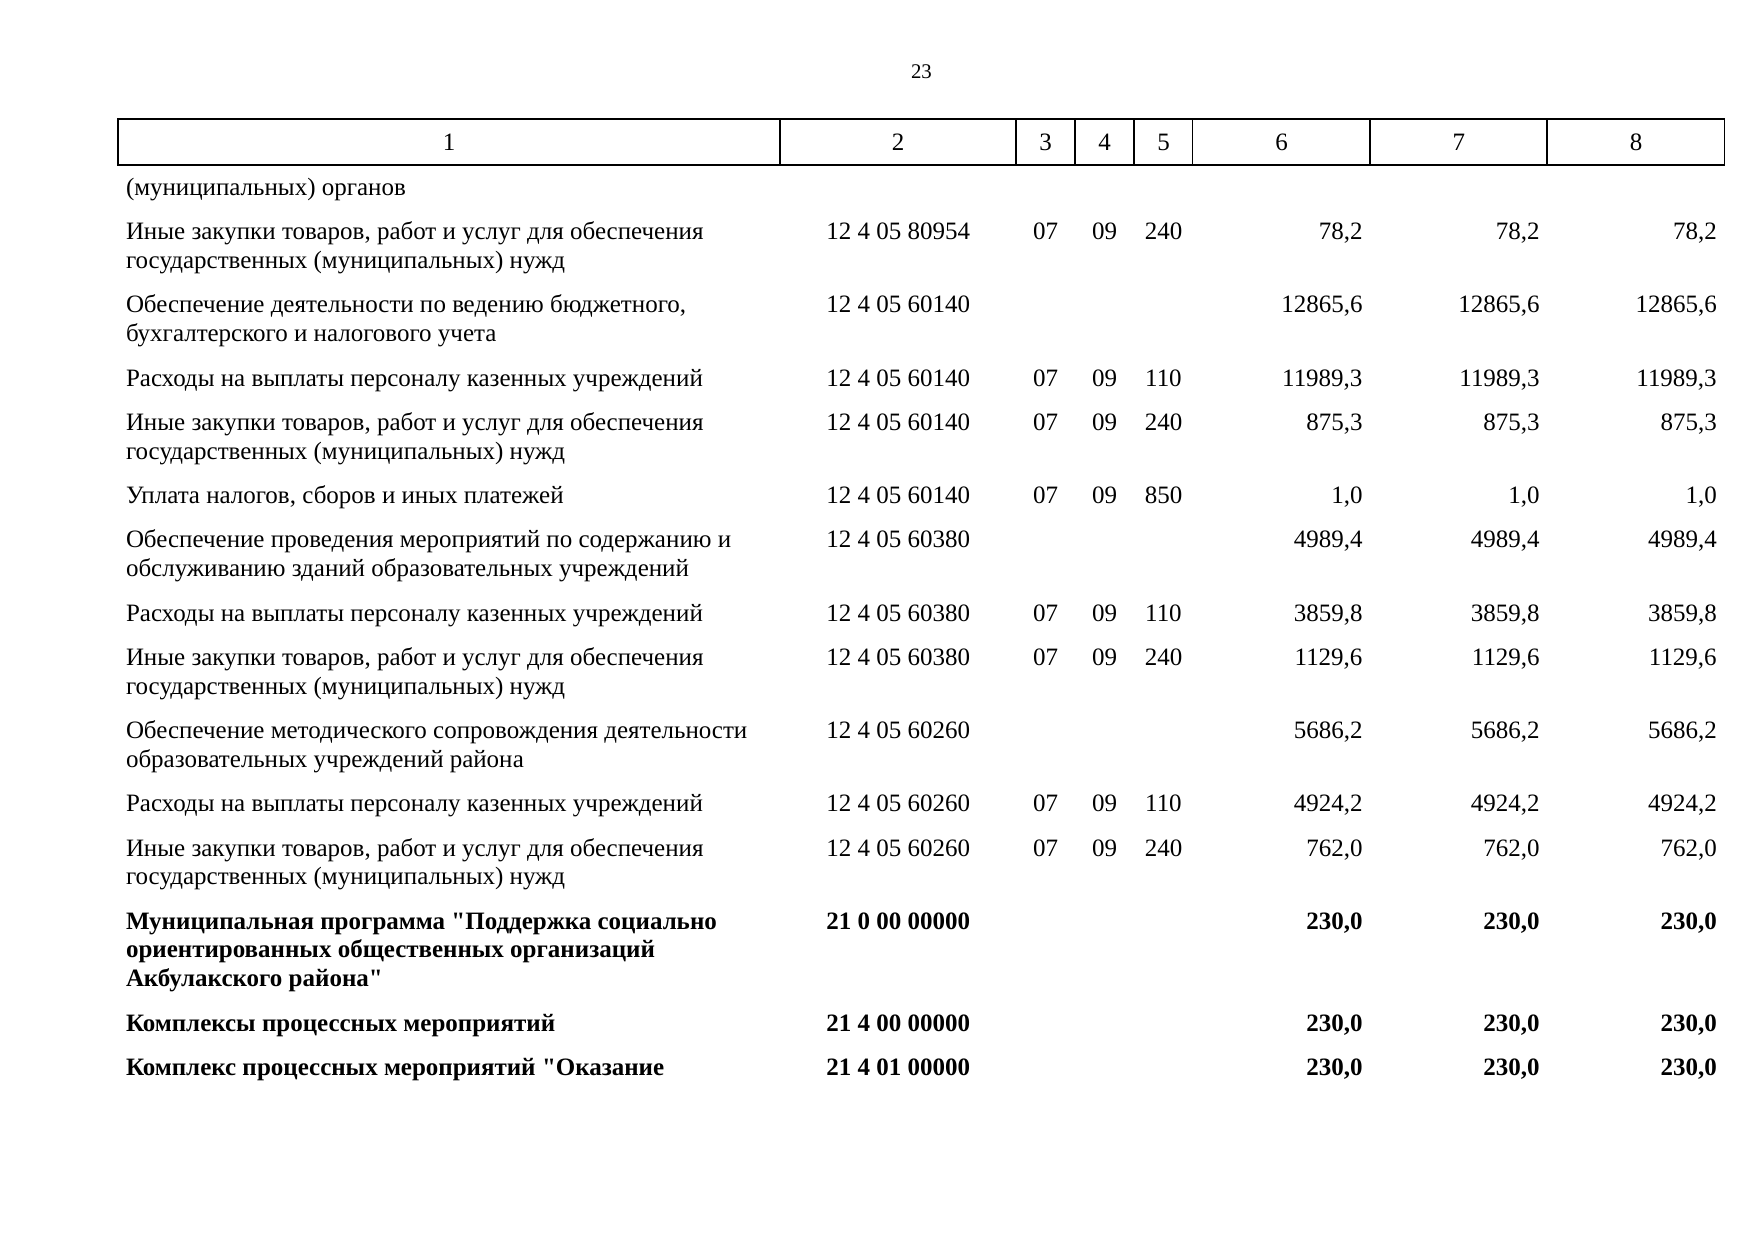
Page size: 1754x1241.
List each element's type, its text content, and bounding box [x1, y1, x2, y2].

table_cell 762,0 [1370, 825, 1547, 898]
table_cell [1016, 1000, 1075, 1044]
table_cell Комплексы процессных мероприятий [118, 1000, 780, 1044]
table_cell 230,0 [1547, 1044, 1724, 1088]
table_cell 230,0 [1370, 1000, 1547, 1044]
table_header 7 [1378, 128, 1539, 156]
table_cell 110 [1134, 590, 1193, 634]
table_cell 230,0 [1547, 1000, 1724, 1044]
table_cell [1075, 517, 1134, 590]
table_header 6 [1201, 128, 1362, 156]
table_cell 07 [1016, 780, 1075, 825]
table_header [1548, 120, 1724, 164]
table_cell [1134, 707, 1193, 780]
table_cell Иные закупки товаров, работ и услуг для обеспечения государственных (муниципальных) нужд [118, 399, 780, 472]
table_cell 09 [1075, 780, 1134, 825]
table_cell 12 4 05 60140 [780, 399, 1016, 472]
table_cell 875,3 [1547, 399, 1724, 472]
table_cell 12865,6 [1547, 282, 1724, 355]
table_header 8 [1555, 128, 1716, 156]
table_cell 240 [1134, 209, 1193, 282]
table_cell 09 [1075, 209, 1134, 282]
table_cell Иные закупки товаров, работ и услуг для обеспечения государственных (муниципальных) нужд [118, 209, 780, 282]
table_cell 4989,4 [1370, 517, 1547, 590]
table_cell [1547, 166, 1724, 208]
table_cell 21 4 01 00000 [780, 1044, 1016, 1088]
table_cell [1134, 517, 1193, 590]
table_cell 11989,3 [1193, 355, 1370, 399]
table_cell 240 [1134, 634, 1193, 707]
table_cell Обеспечение деятельности по ведению бюджетного, бухгалтерского и налогового учета [118, 282, 780, 355]
table_cell 5686,2 [1193, 707, 1370, 780]
table_header [119, 120, 779, 164]
table_header [1371, 120, 1546, 164]
table_header 3 [1024, 128, 1067, 156]
table_cell [1134, 1044, 1193, 1088]
table_cell 3859,8 [1547, 590, 1724, 634]
table_cell 240 [1134, 825, 1193, 898]
table_cell 78,2 [1193, 209, 1370, 282]
table_cell 875,3 [1193, 399, 1370, 472]
table_header [1076, 120, 1133, 164]
table_cell 12 4 05 60140 [780, 355, 1016, 399]
table_cell 07 [1016, 209, 1075, 282]
table_cell 4924,2 [1547, 780, 1724, 825]
table_cell 09 [1075, 634, 1134, 707]
table_cell [1016, 898, 1075, 1000]
table_cell 4924,2 [1370, 780, 1547, 825]
table_cell 230,0 [1370, 898, 1547, 1000]
table_header 2 [788, 128, 1008, 156]
table_cell Обеспечение методического сопровождения деятельности образовательных учреждений района [118, 707, 780, 780]
table_header [1193, 120, 1369, 164]
table_cell 11989,3 [1370, 355, 1547, 399]
table_cell 4989,4 [1547, 517, 1724, 590]
table_cell [1134, 898, 1193, 1000]
table_cell 1129,6 [1370, 634, 1547, 707]
table_cell 09 [1075, 355, 1134, 399]
table_cell 12 4 05 60380 [780, 590, 1016, 634]
table_cell 4989,4 [1193, 517, 1370, 590]
table_cell [780, 166, 1016, 208]
table_cell [1075, 166, 1134, 208]
table_header [781, 120, 1015, 164]
table_cell [1075, 898, 1134, 1000]
table_cell 07 [1016, 399, 1075, 472]
table_cell Комплекс процессных мероприятий "Оказание [118, 1044, 780, 1088]
table_cell 1129,6 [1547, 634, 1724, 707]
table_cell 09 [1075, 590, 1134, 634]
table_header 5 [1142, 128, 1185, 156]
table_cell 12 4 05 60140 [780, 472, 1016, 517]
table_cell 12 4 05 60260 [780, 825, 1016, 898]
table_cell 21 0 00 00000 [780, 898, 1016, 1000]
table_cell 12 4 05 60380 [780, 634, 1016, 707]
table_cell [1193, 166, 1370, 208]
table_cell Расходы на выплаты персоналу казенных учреждений [118, 780, 780, 825]
table_cell Расходы на выплаты персоналу казенных учреждений [118, 355, 780, 399]
table_cell 5686,2 [1370, 707, 1547, 780]
table_cell 21 4 00 00000 [780, 1000, 1016, 1044]
table_cell 12 4 05 80954 [780, 209, 1016, 282]
table_cell Иные закупки товаров, работ и услуг для обеспечения государственных (муниципальных) нужд [118, 825, 780, 898]
table_cell 1,0 [1370, 472, 1547, 517]
table_cell 12865,6 [1370, 282, 1547, 355]
table_header [1017, 120, 1074, 164]
table_cell [1016, 517, 1075, 590]
table_cell [1134, 1000, 1193, 1044]
table_cell [1134, 282, 1193, 355]
table_header [1135, 120, 1192, 164]
table_cell 12865,6 [1193, 282, 1370, 355]
table_cell 5686,2 [1547, 707, 1724, 780]
table_cell 230,0 [1193, 1000, 1370, 1044]
table_cell 07 [1016, 355, 1075, 399]
table_cell 230,0 [1547, 898, 1724, 1000]
table_cell 230,0 [1193, 1044, 1370, 1088]
table_cell 78,2 [1370, 209, 1547, 282]
table_cell [1075, 1000, 1134, 1044]
table_cell 1,0 [1193, 472, 1370, 517]
table_cell 11989,3 [1547, 355, 1724, 399]
table_cell [1134, 166, 1193, 208]
table_cell Расходы на выплаты персоналу казенных учреждений [118, 590, 780, 634]
table_cell 230,0 [1193, 898, 1370, 1000]
table_cell Муниципальная программа "Поддержка социально ориентированных общественных организаций Акбулакского района" [118, 898, 780, 1000]
table_cell 07 [1016, 590, 1075, 634]
table_cell 12 4 05 60260 [780, 707, 1016, 780]
table_cell [1370, 166, 1547, 208]
table_cell 09 [1075, 825, 1134, 898]
table_cell 850 [1134, 472, 1193, 517]
table_cell 07 [1016, 472, 1075, 517]
table_header 1 [126, 128, 772, 156]
table_cell [1016, 1044, 1075, 1088]
table_cell Обеспечение проведения мероприятий по содержанию и обслуживанию зданий образовательных учреждений [118, 517, 780, 590]
table_cell 240 [1134, 399, 1193, 472]
table_cell [1016, 166, 1075, 208]
table_cell 1129,6 [1193, 634, 1370, 707]
table_cell 110 [1134, 355, 1193, 399]
table_cell 09 [1075, 472, 1134, 517]
table_cell 762,0 [1547, 825, 1724, 898]
table_cell 875,3 [1370, 399, 1547, 472]
table_cell 230,0 [1370, 1044, 1547, 1088]
table_cell 762,0 [1193, 825, 1370, 898]
table_cell [1016, 282, 1075, 355]
table_cell [1075, 1044, 1134, 1088]
table_cell 3859,8 [1193, 590, 1370, 634]
table_cell 78,2 [1547, 209, 1724, 282]
table_cell Уплата налогов, сборов и иных платежей [118, 472, 780, 517]
table_cell 09 [1075, 399, 1134, 472]
table_cell 12 4 05 60380 [780, 517, 1016, 590]
table_cell [1075, 707, 1134, 780]
table_cell (муниципальных) органов [118, 166, 780, 208]
table_cell [1016, 707, 1075, 780]
table_cell [1075, 282, 1134, 355]
table_cell 12 4 05 60140 [780, 282, 1016, 355]
table_cell 07 [1016, 634, 1075, 707]
table_cell 110 [1134, 780, 1193, 825]
table_header 4 [1083, 128, 1126, 156]
table_cell 12 4 05 60260 [780, 780, 1016, 825]
table_cell 1,0 [1547, 472, 1724, 517]
table_cell 4924,2 [1193, 780, 1370, 825]
table_cell 3859,8 [1370, 590, 1547, 634]
table_cell Иные закупки товаров, работ и услуг для обеспечения государственных (муниципальных) нужд [118, 634, 780, 707]
table_cell 07 [1016, 825, 1075, 898]
